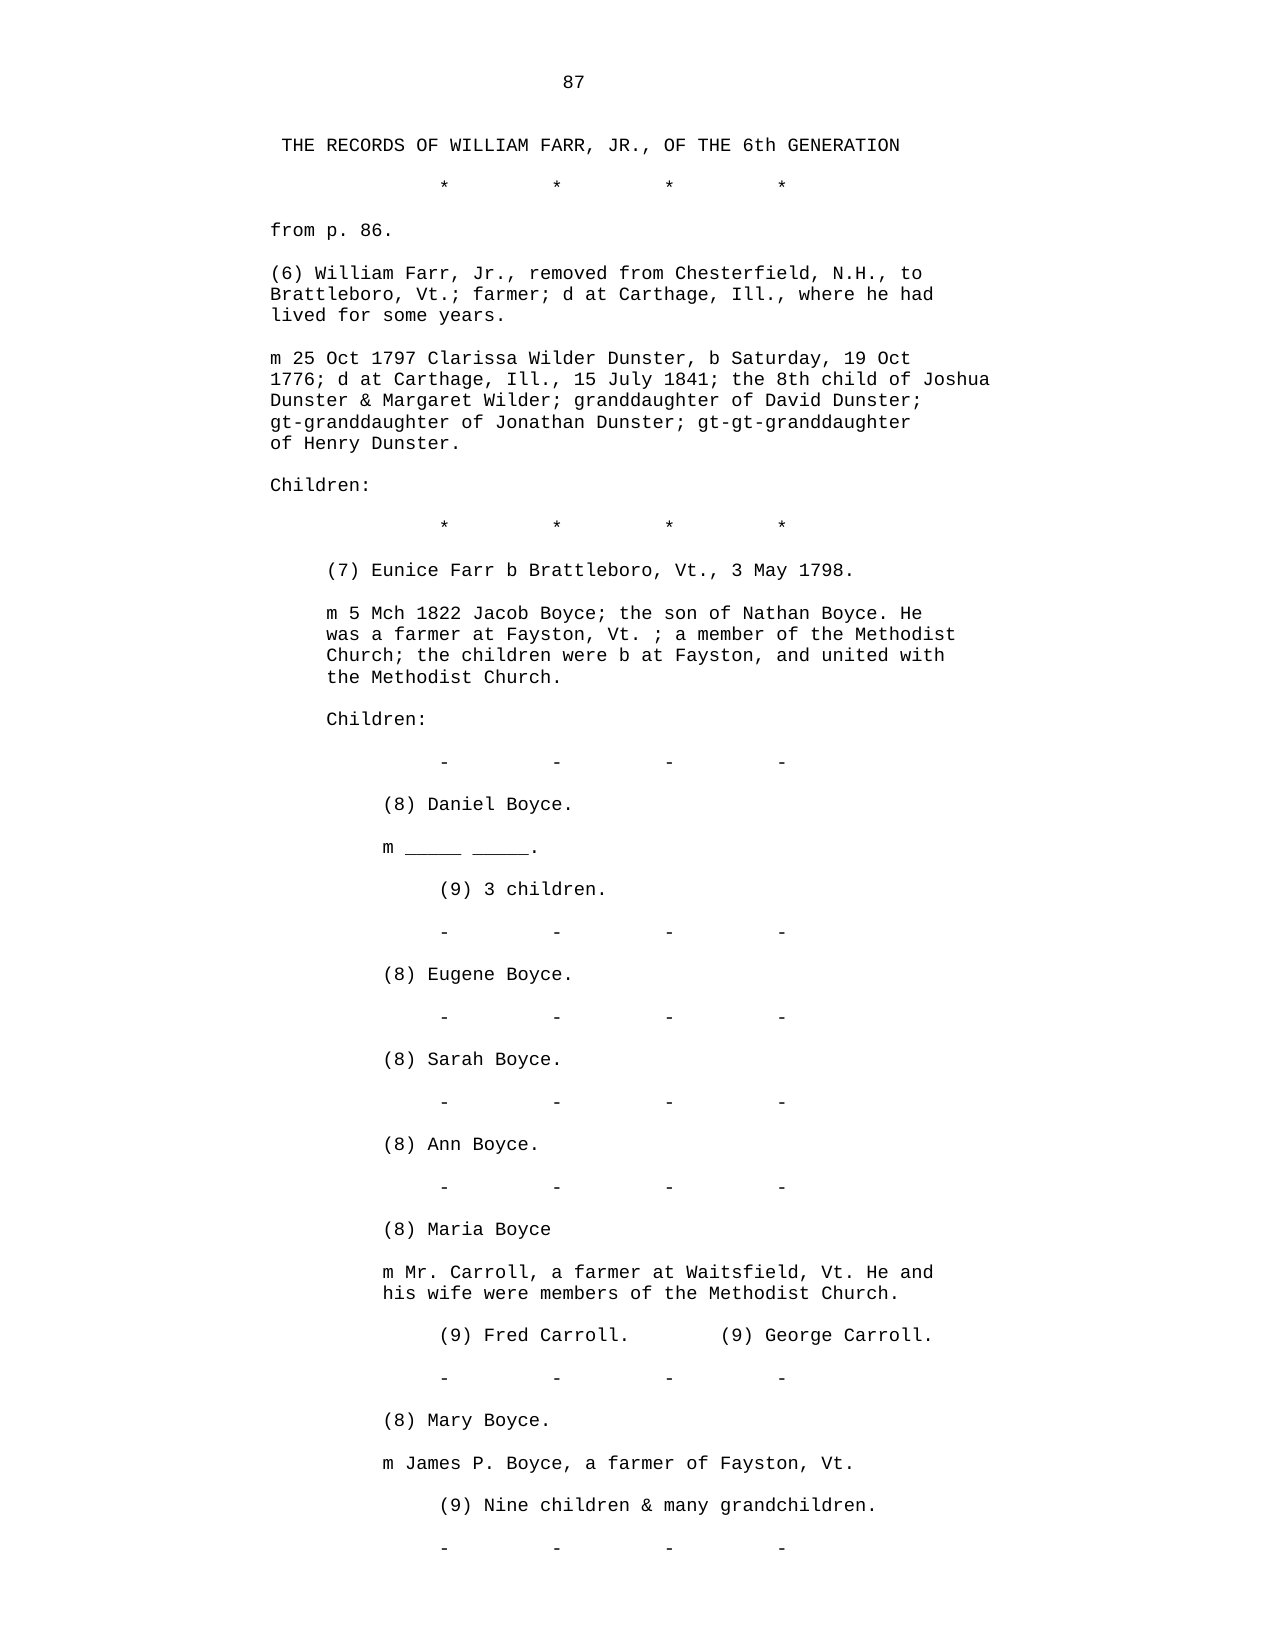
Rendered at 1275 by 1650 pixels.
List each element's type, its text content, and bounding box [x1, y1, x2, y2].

text 87 [225, 72, 1157, 94]
text - - - - [225, 1007, 1157, 1029]
text was a farmer at Fayston, Vt. ; a member of the Methodist [225, 625, 1157, 646]
text m Mr. Carroll, a farmer at Waitsfield, Vt. He and [225, 1262, 1157, 1284]
text (7) Eunice Farr b Brattleboro, Vt., 3 May 1798. [225, 561, 1157, 582]
text - - - - [225, 752, 1157, 774]
text (6) William Farr, Jr., removed from Chesterfield, N.H., to [225, 264, 1157, 285]
text Children: [225, 710, 1157, 731]
text (8) Eugene Boyce. [225, 965, 1157, 986]
text (8) Daniel Boyce. [225, 795, 1157, 816]
text (9) Fred Carroll. (9) George Carroll. [225, 1326, 1157, 1347]
text * * * * [225, 519, 1157, 540]
text * * * * [225, 179, 1157, 200]
text gt-granddaughter of Jonathan Dunster; gt-gt-granddaughter [225, 412, 1157, 434]
text (8) Ann Boyce. [225, 1135, 1157, 1156]
text Brattleboro, Vt.; farmer; d at Carthage, Ill., where he had [225, 285, 1157, 306]
text m 25 Oct 1797 Clarissa Wilder Dunster, b Saturday, 19 Oct [225, 349, 1157, 370]
text Children: [225, 476, 1157, 497]
text the Methodist Church. [225, 667, 1157, 689]
text THE RECORDS OF WILLIAM FARR, JR., OF THE 6th GENERATION [225, 136, 1157, 157]
text - - - - [225, 922, 1157, 944]
text - - - - [225, 1539, 1157, 1560]
text Dunster & Margaret Wilder; granddaughter of David Dunster; [225, 391, 1157, 412]
text - - - - [225, 1177, 1157, 1199]
text (8) Maria Boyce [225, 1220, 1157, 1241]
text m 5 Mch 1822 Jacob Boyce; the son of Nathan Boyce. He [225, 604, 1157, 625]
text - - - - [225, 1092, 1157, 1114]
text from p. 86. [225, 221, 1157, 242]
text m _____ _____. [225, 837, 1157, 859]
text Church; the children were b at Fayston, and united with [225, 646, 1157, 667]
text lived for some years. [225, 306, 1157, 327]
text - - - - [225, 1369, 1157, 1390]
text (8) Mary Boyce. [225, 1411, 1157, 1432]
text m James P. Boyce, a farmer of Fayston, Vt. [225, 1454, 1157, 1475]
text of Henry Dunster. [225, 434, 1157, 455]
text (9) Nine children & many grandchildren. [225, 1496, 1157, 1517]
text (9) 3 children. [225, 880, 1157, 901]
text his wife were members of the Methodist Church. [225, 1284, 1157, 1305]
text (8) Sarah Boyce. [225, 1050, 1157, 1071]
text 1776; d at Carthage, Ill., 15 July 1841; the 8th child of Joshua [225, 370, 1157, 391]
